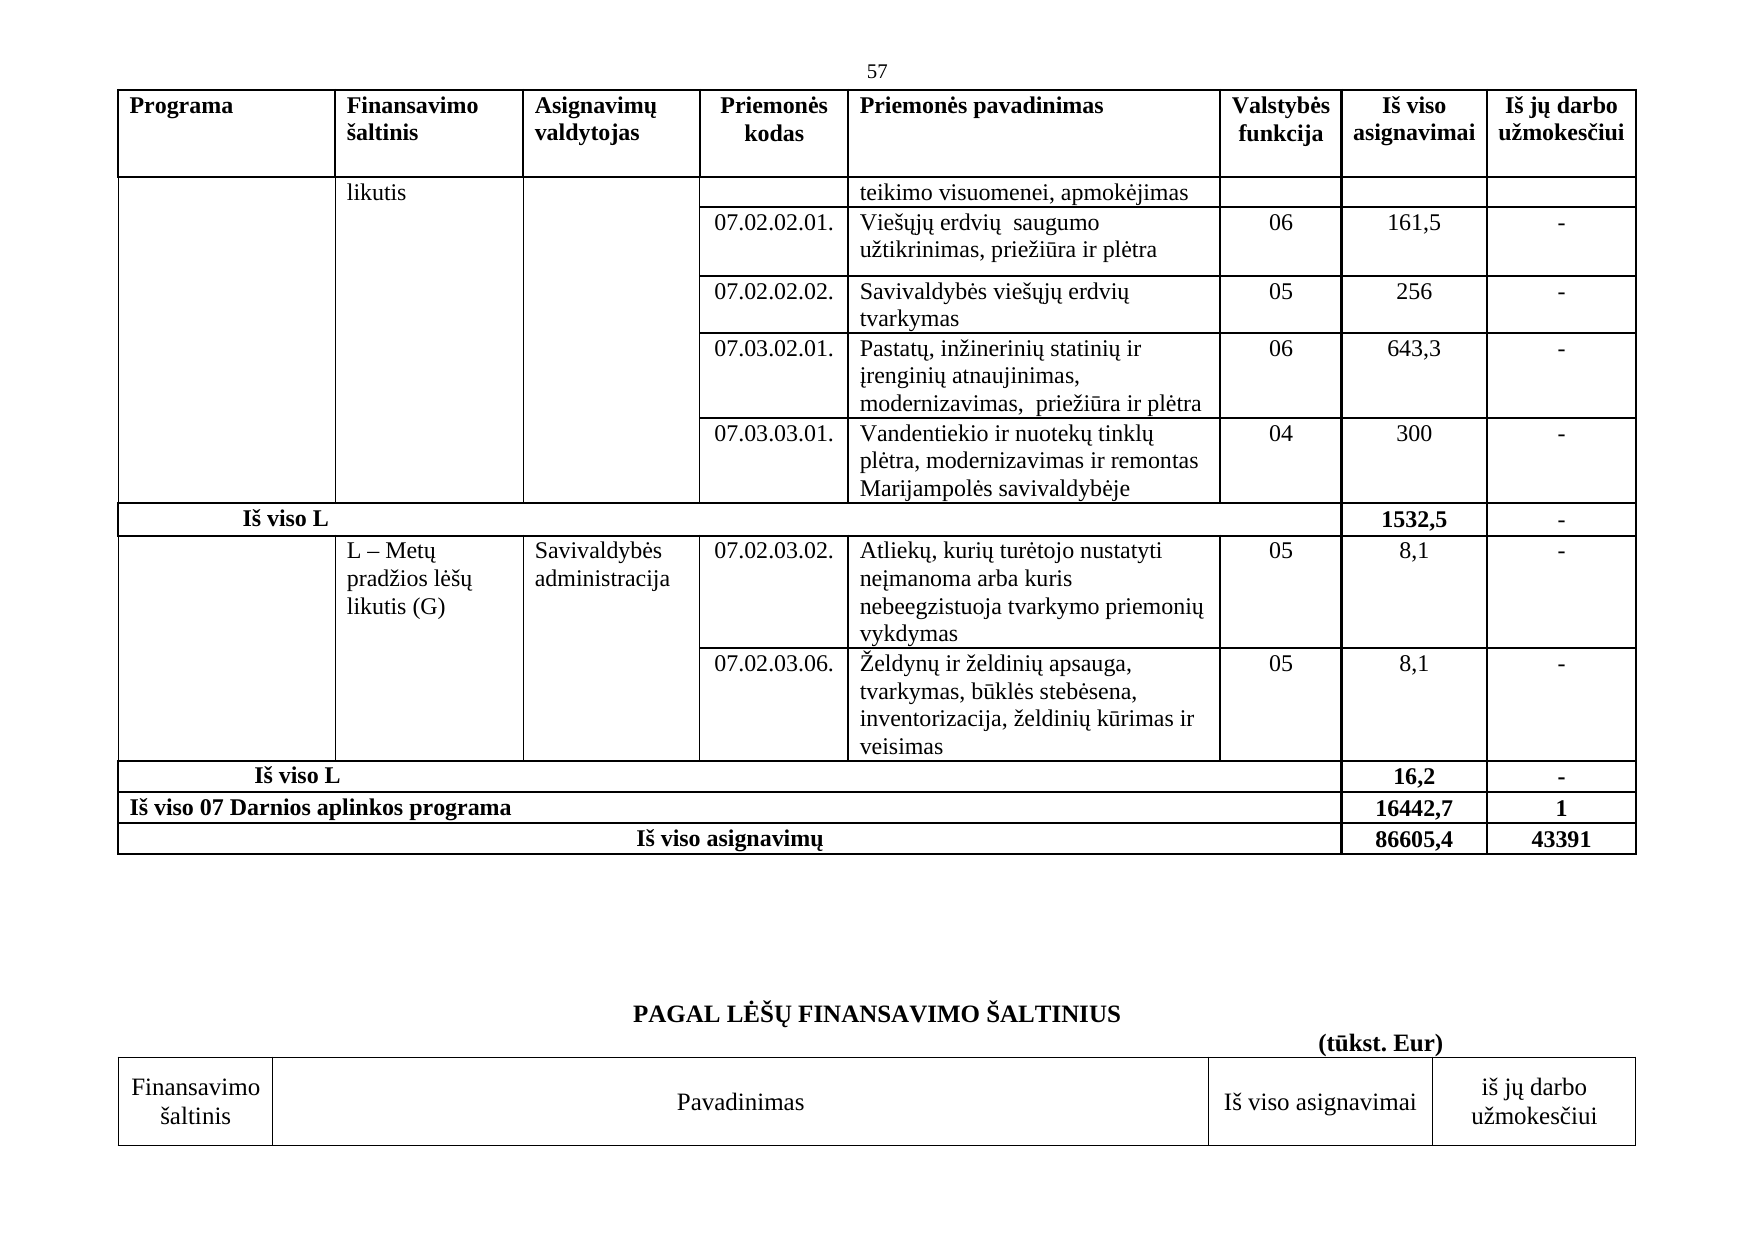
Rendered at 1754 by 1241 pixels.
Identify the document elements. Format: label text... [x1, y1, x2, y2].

table_cell - [1488, 334, 1635, 417]
table_header Finansavimo šaltinis [119, 1058, 272, 1145]
text PAGAL LĖŠŲ FINANSAVIMO ŠALTINIUS [118, 999, 1636, 1028]
table_cell 16,2 [1343, 762, 1486, 791]
table_cell Pastatų, inžinerinių statinių ir įrenginių atnaujinimas, modernizavimas, priežiūra ir plėtra [849, 334, 1219, 417]
table_cell Iš viso L [119, 762, 1340, 791]
table_cell 43391 [1488, 824, 1635, 853]
table_cell [701, 146, 847, 176]
table_cell [1221, 146, 1340, 176]
table_cell - [1488, 537, 1635, 647]
table_cell Atliekų, kurių turėtojo nustatyti neįmanoma arba kuris nebeegzistuoja tvarkymo priemonių vykdymas [849, 537, 1219, 647]
table_cell 07.03.03.01. [700, 419, 847, 502]
table_cell 06 [1221, 334, 1340, 417]
table_cell 161,5 [1343, 208, 1486, 274]
table_cell Iš viso asignavimų [119, 824, 1340, 853]
table_cell - [1488, 178, 1635, 206]
table_cell 8,1 [1343, 537, 1486, 647]
table_header Finansavimo šaltinis [336, 91, 522, 146]
table_cell 86605,4 [1343, 824, 1486, 853]
table_cell [1221, 178, 1340, 206]
table_cell Savivaldybės viešųjų erdvių tvarkymas [849, 277, 1219, 332]
table_header Valstybės funkcija [1221, 91, 1340, 146]
table_header iš jų darbo užmokesčiui [1433, 1058, 1635, 1145]
table_cell [119, 178, 335, 502]
table_cell 1 [1488, 793, 1635, 822]
table_cell 16442,7 [1343, 793, 1486, 822]
table_cell - [1488, 208, 1635, 274]
table_cell 256 [1343, 277, 1486, 332]
table_cell - [1488, 419, 1635, 502]
table_cell teikimo visuomenei, apmokėjimas [849, 178, 1219, 206]
table_cell [524, 178, 699, 502]
table_cell 07.02.02.01. [700, 208, 847, 274]
table_cell Iš viso 07 Darnios aplinkos programa [119, 793, 1340, 822]
table_header Iš viso asignavimai [1209, 1058, 1432, 1145]
table_cell 1532,5 [1343, 504, 1486, 534]
table_header Pavadinimas [273, 1058, 1208, 1145]
table_cell 07.03.02.01. [700, 334, 847, 417]
table_header Priemonės pavadinimas [849, 91, 1219, 146]
table_cell [336, 146, 522, 176]
text (tūkst. Eur) [118, 1028, 1636, 1057]
table_header Programa [119, 91, 334, 146]
table_cell 06 [1221, 208, 1340, 274]
table_cell 07.02.03.02. [700, 537, 847, 647]
table_cell [1343, 178, 1486, 206]
table_cell 05 [1221, 649, 1340, 759]
table_cell Želdynų ir želdinių apsauga, tvarkymas, būklės stebėsena, inventorizacija, želdinių kūrimas ir veisimas [849, 649, 1219, 759]
table_header Iš viso asignavimai [1343, 91, 1486, 176]
table_cell - [1488, 504, 1635, 534]
table_cell 07.02.02.02. [700, 277, 847, 332]
table_cell likutis [336, 178, 523, 502]
table_cell [849, 146, 1219, 176]
table_cell - [1488, 649, 1635, 759]
table_cell 05 [1221, 537, 1340, 647]
table_cell [119, 537, 335, 759]
table_cell 8,1 [1343, 649, 1486, 759]
table_cell - [1488, 277, 1635, 332]
table_cell 300 [1343, 419, 1486, 502]
table_cell [524, 146, 699, 176]
table_cell Iš viso L [119, 504, 1340, 534]
table_cell Vandentiekio ir nuotekų tinklų plėtra, modernizavimas ir remontas Marijampolės savivaldybėje [849, 419, 1219, 502]
table_header Priemonės kodas [701, 91, 847, 146]
table_cell Savivaldybės administracija [524, 537, 699, 759]
table_cell 07.02.03.06. [700, 649, 847, 759]
table_cell [119, 146, 334, 176]
table_cell [700, 178, 847, 206]
table_cell 04 [1221, 419, 1340, 502]
table_cell 05 [1221, 277, 1340, 332]
table_cell - [1488, 762, 1635, 791]
table_header Asignavimų valdytojas [524, 91, 699, 146]
table_cell 643,3 [1343, 334, 1486, 417]
table_header Iš jų darbo užmokesčiui [1488, 91, 1635, 176]
table_cell Viešųjų erdvių saugumo užtikrinimas, priežiūra ir plėtra [849, 208, 1219, 274]
table_cell L – Metų pradžios lėšų likutis (G) [336, 537, 523, 759]
